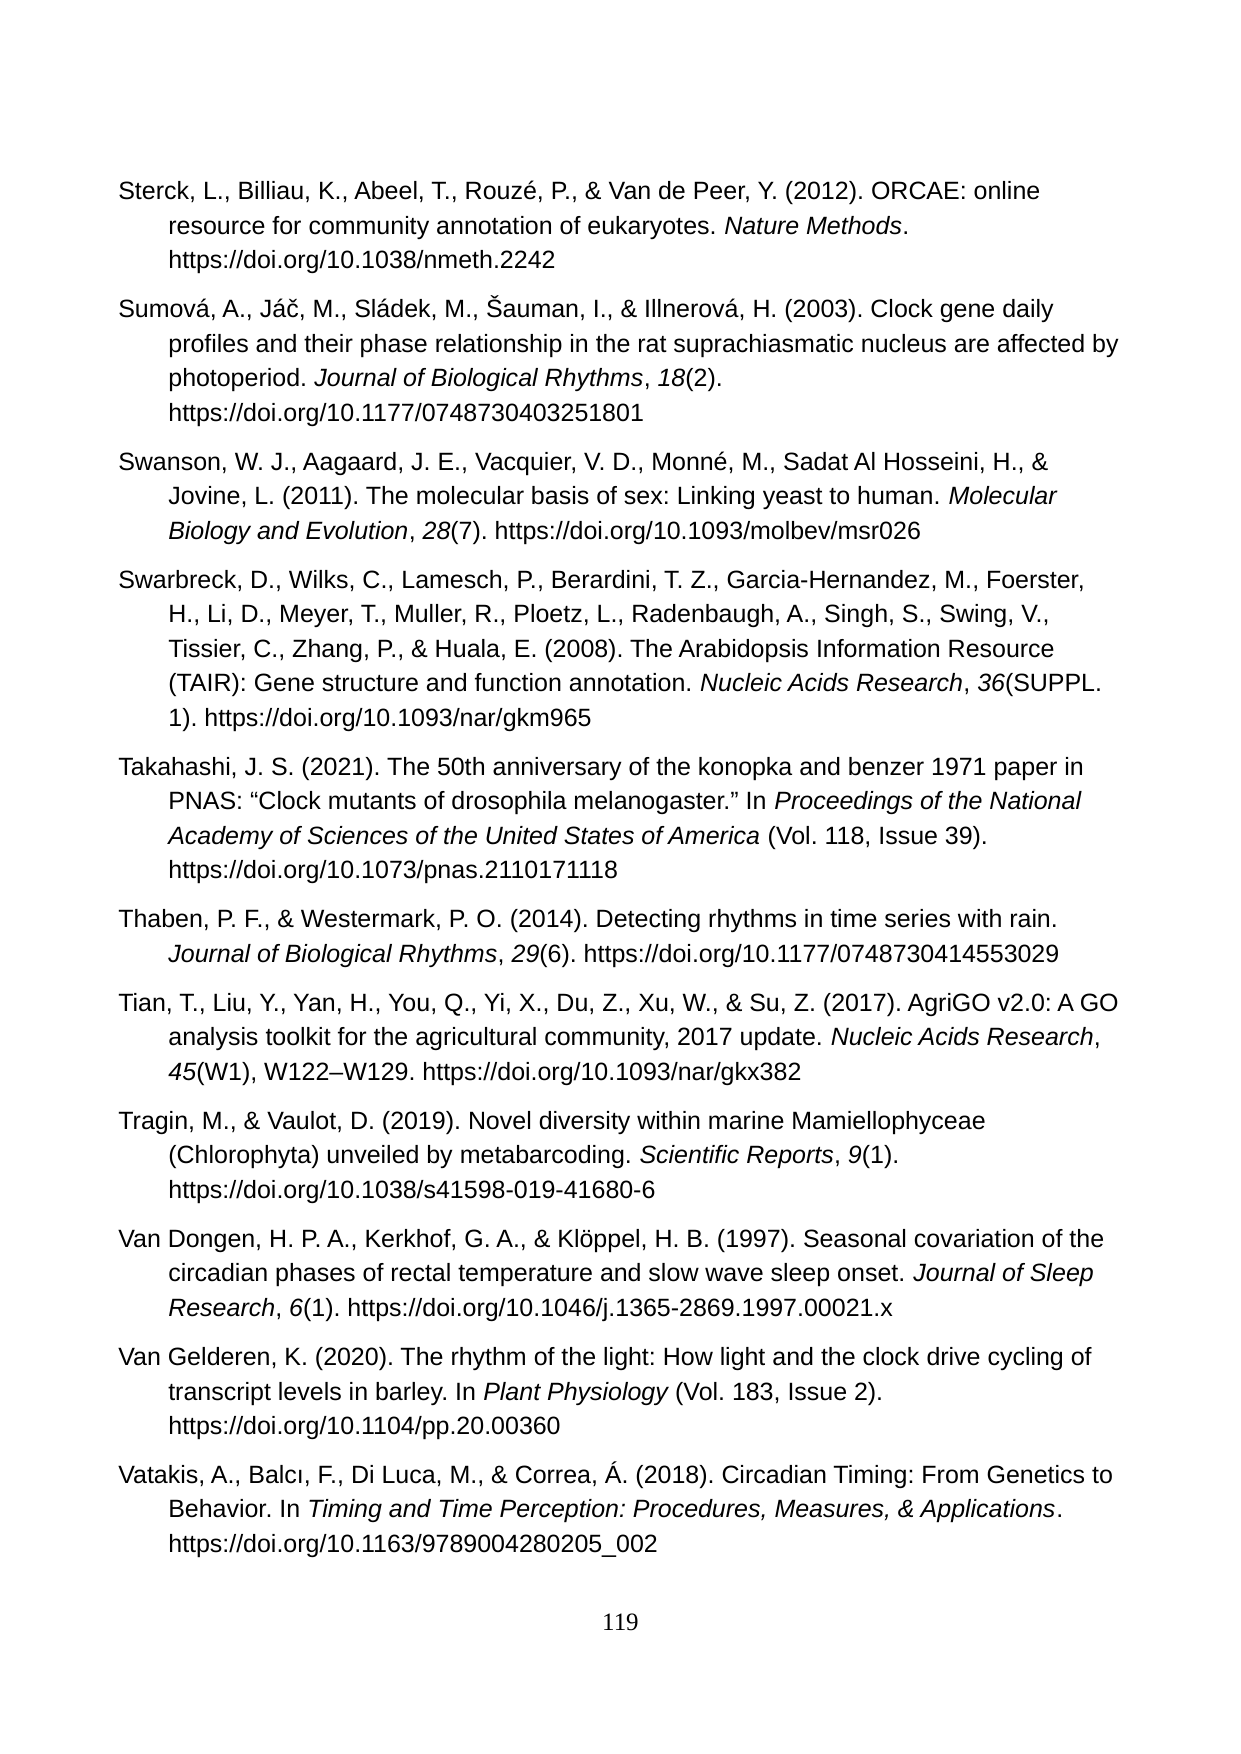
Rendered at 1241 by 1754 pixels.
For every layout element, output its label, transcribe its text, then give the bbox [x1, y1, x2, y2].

text Tian, T., Liu, Y., Yan, H., You, Q., Yi, X., Du, Z., Xu, W., & Su, Z. (2017). AgriGO v2.0: A GO analysis toolkit for the agricultural community, 2017 update. Nucleic Acids Research, 45(W1), W122–W129. https://doi.org/10.1093/nar/gkx382 [118, 988, 1122, 1086]
text Van Dongen, H. P. A., Kerkhof, G. A., & Klöppel, H. B. (1997). Seasonal covariation of the circadian phases of rectal temperature and slow wave sleep onset. Journal of Sleep Research, 6(1). https://doi.org/10.1046/j.1365-2869.1997.00021.x [118, 1224, 1122, 1322]
text Takahashi, J. S. (2021). The 50th anniversary of the konopka and benzer 1971 paper in PNAS: “Clock mutants of drosophila melanogaster.” In Proceedings of the National Academy of Sciences of the United States of America (Vol. 118, Issue 39). https://doi.org/10.1073/pnas.2110171118 [118, 752, 1122, 884]
text Thaben, P. F., & Westermark, P. O. (2014). Detecting rhythms in time series with rain. Journal of Biological Rhythms, 29(6). https://doi.org/10.1177/0748730414553029 [118, 904, 1122, 968]
text Swanson, W. J., Aagaard, J. E., Vacquier, V. D., Monné, M., Sadat Al Hosseini, H., & Jovine, L. (2011). The molecular basis of sex: Linking yeast to human. Molecular Biology and Evolution, 28(7). https://doi.org/10.1093/molbev/msr026 [118, 447, 1122, 544]
text Tragin, M., & Vaulot, D. (2019). Novel diversity within marine Mamiellophyceae (Chlorophyta) unveiled by metabarcoding. Scientific Reports, 9(1). https://doi.org/10.1038/s41598-019-41680-6 [118, 1106, 1122, 1204]
text Sterck, L., Billiau, K., Abeel, T., Rouzé, P., & Van de Peer, Y. (2012). ORCAE: online resource for community annotation of eukaryotes. Nature Methods. https://doi.org/10.1038/nmeth.2242 [118, 176, 1122, 274]
text Sumová, A., Jáč, M., Sládek, M., Šauman, I., & Illnerová, H. (2003). Clock gene daily profiles and their phase relationship in the rat suprachiasmatic nucleus are affected by photoperiod. Journal of Biological Rhythms, 18(2). https://doi.org/10.1177/0748730403251801 [118, 294, 1122, 427]
text Swarbreck, D., Wilks, C., Lamesch, P., Berardini, T. Z., Garcia-Hernandez, M., Foerster, H., Li, D., Meyer, T., Muller, R., Ploetz, L., Radenbaugh, A., Singh, S., Swing, V., Tissier, C., Zhang, P., & Huala, E. (2008). The Arabidopsis Information Resource (TAIR): Gene structure and function annotation. Nucleic Acids Research, 36(SUPPL. 1). https://doi.org/10.1093/nar/gkm965 [118, 565, 1122, 732]
text Van Gelderen, K. (2020). The rhythm of the light: How light and the clock drive cycling of transcript levels in barley. In Plant Physiology (Vol. 183, Issue 2). https://doi.org/10.1104/pp.20.00360 [118, 1342, 1122, 1440]
text Vatakis, A., Balcı, F., Di Luca, M., & Correa, Á. (2018). Circadian Timing: From Genetics to Behavior. In Timing and Time Perception: Procedures, Measures, & Applications. https://doi.org/10.1163/9789004280205_002 [118, 1460, 1122, 1558]
